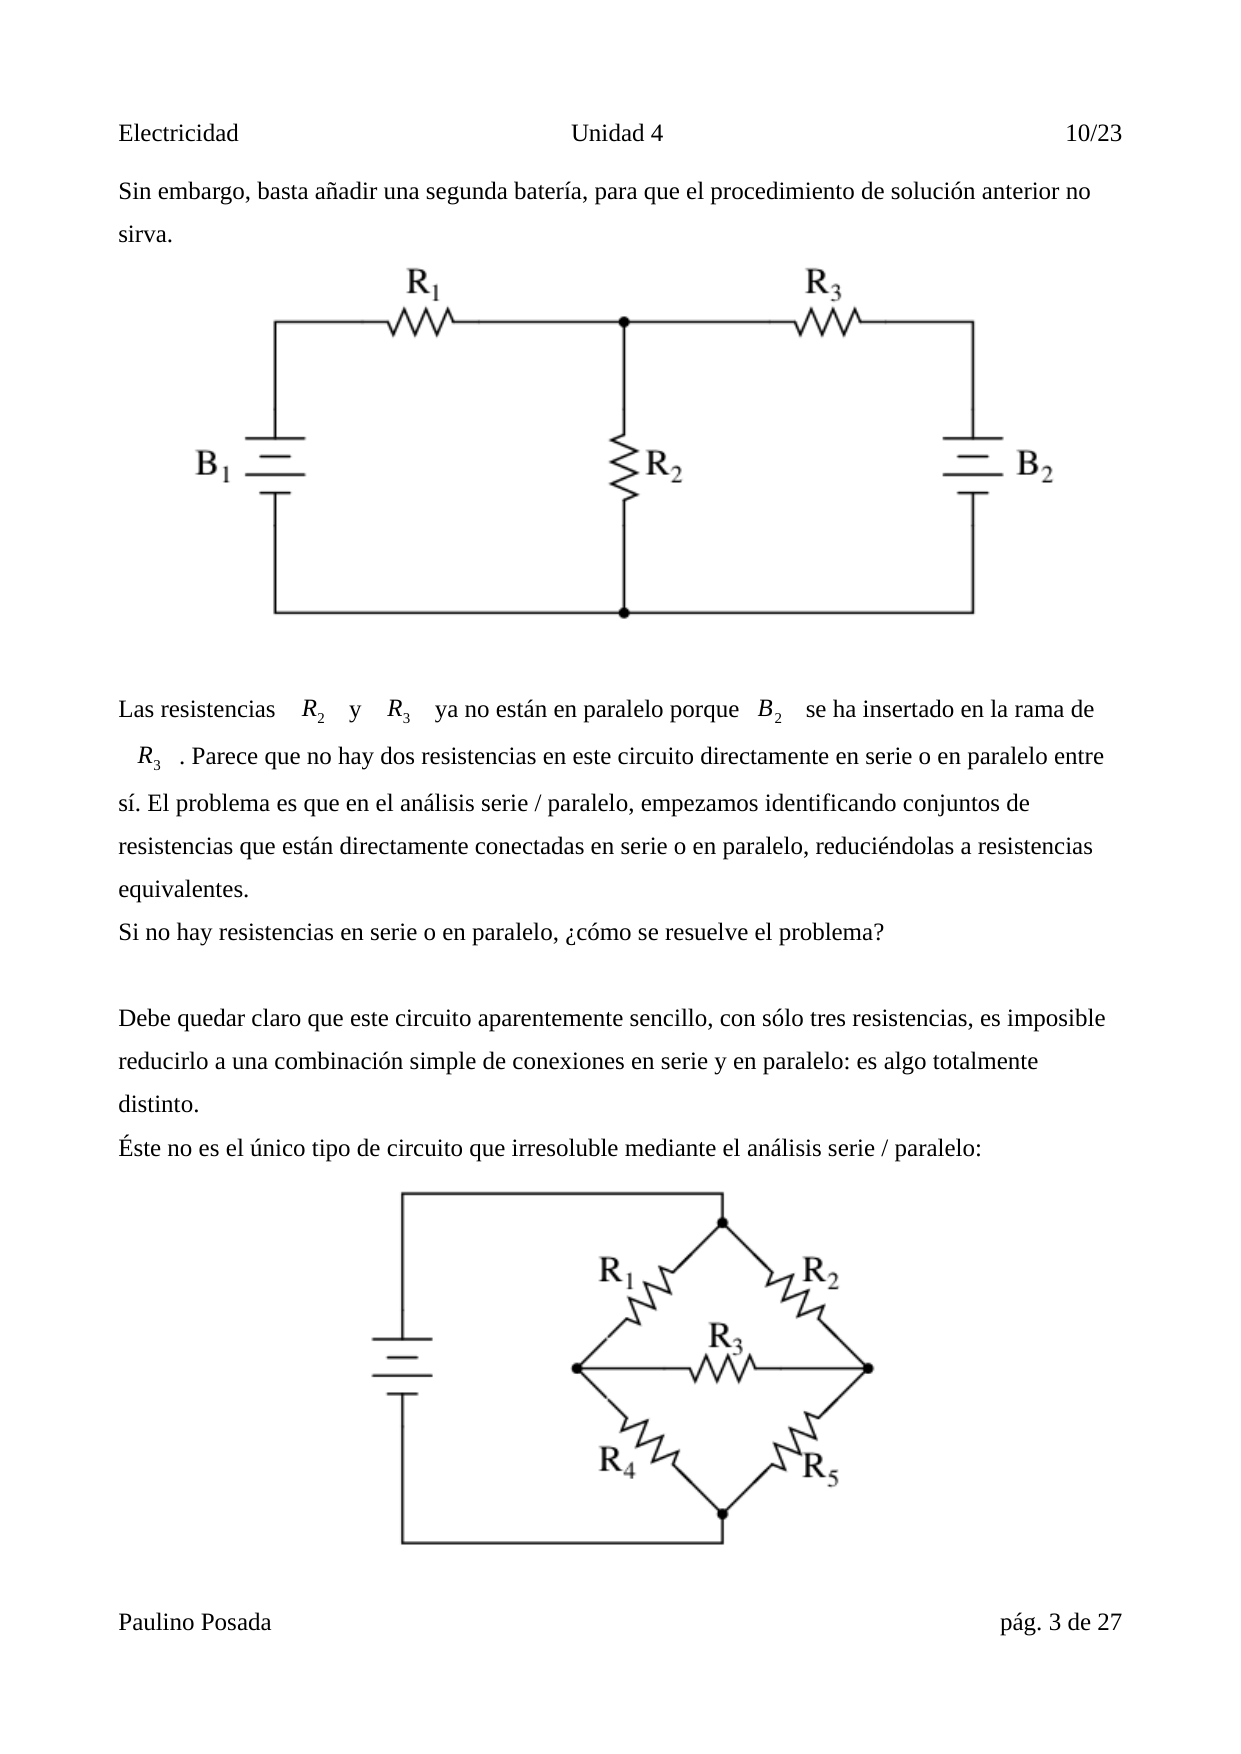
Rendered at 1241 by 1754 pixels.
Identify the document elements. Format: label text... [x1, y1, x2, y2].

picture [353, 1175, 887, 1562]
text Sin embargo, basta añadir una segunda batería, para que el procedimiento de solución anterior no sirva. [118, 176, 1122, 248]
text Si no hay resistencias en serie o en paralelo, ¿cómo se resuelve el problema? [118, 917, 1122, 946]
text Éste no es el único tipo de circuito que irresoluble mediante el análisis serie / paralelo: [118, 1133, 1122, 1161]
picture [175, 262, 1065, 633]
text Debe quedar claro que este circuito aparentemente sencillo, con sólo tres resistencias, es imposible [118, 1003, 1122, 1032]
text reducirlo a una combinación simple de conexiones en serie y en paralelo: es algo totalmente distinto. [118, 1046, 1122, 1118]
text Las resistencias y ya no están en paralelo porque se ha insertado en la rama de . Parece que no hay dos resistencias en este circuito directamente en serie o en paralelo entre sí. El problema es que en el análisis serie / paralelo, empezamos identificando conjuntos de resistencias que están directamente conectadas en serie o en paralelo, reduciéndolas a resistencias equivalentes. [118, 694, 1122, 903]
